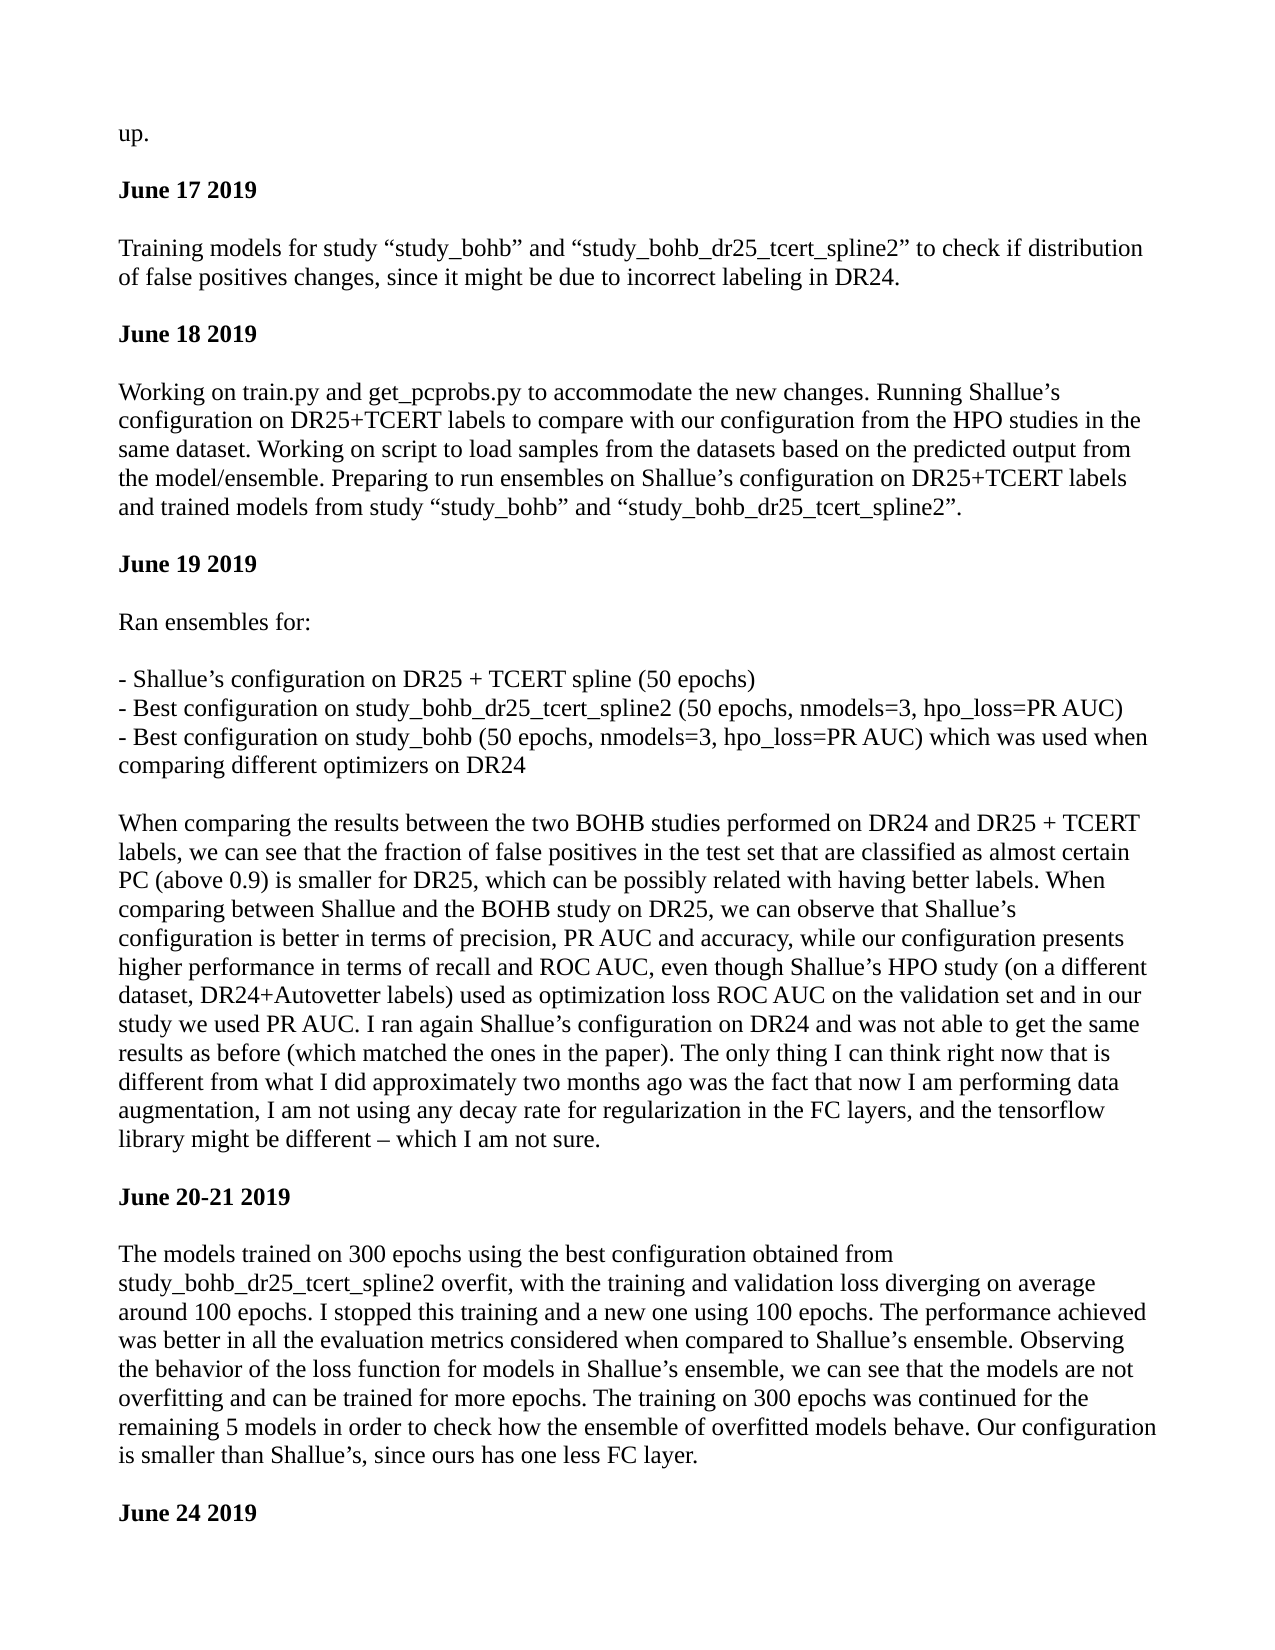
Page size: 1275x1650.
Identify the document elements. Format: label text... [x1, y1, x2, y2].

text Working on train.py and get_pcprobs.py to accommodate the new changes. Running Shallue’s configuration on DR25+TCERT labels to compare with our configuration from the HPO studies in the same dataset. Working on script to load samples from the datasets based on the predicted output from the model/ensemble. Preparing to run ensembles on Shallue’s configuration on DR25+TCERT labels and trained models from study “study_bohb” and “study_bohb_dr25_tcert_spline2”. [118, 377, 1157, 521]
text June 19 2019 [118, 549, 1157, 578]
text up. [118, 118, 1157, 147]
text - Shallue’s configuration on DR25 + TCERT spline (50 epochs) [118, 664, 1157, 693]
text - Best configuration on study_bohb_dr25_tcert_spline2 (50 epochs, nmodels=3, hpo_loss=PR AUC) [118, 693, 1157, 722]
text - Best configuration on study_bohb (50 epochs, nmodels=3, hpo_loss=PR AUC) which was used when comparing different optimizers on DR24 [118, 722, 1157, 779]
text Ran ensembles for: [118, 607, 1157, 636]
text Training models for study “study_bohb” and “study_bohb_dr25_tcert_spline2” to check if distribution of false positives changes, since it might be due to incorrect labeling in DR24. [118, 233, 1157, 291]
text June 17 2019 [118, 176, 1157, 204]
text The models trained on 300 epochs using the best configuration obtained from study_bohb_dr25_tcert_spline2 overfit, with the training and validation loss diverging on average around 100 epochs. I stopped this training and a new one using 100 epochs. The performance achieved was better in all the evaluation metrics considered when compared to Shallue’s ensemble. Observing the behavior of the loss function for models in Shallue’s ensemble, we can see that the models are not overfitting and can be trained for more epochs. The training on 300 epochs was continued for the remaining 5 models in order to check how the ensemble of overfitted models behave. Our configuration is smaller than Shallue’s, since ours has one less FC layer. [118, 1239, 1157, 1469]
text June 18 2019 [118, 319, 1157, 348]
text When comparing the results between the two BOHB studies performed on DR24 and DR25 + TCERT labels, we can see that the fraction of false positives in the test set that are classified as almost certain PC (above 0.9) is smaller for DR25, which can be possibly related with having better labels. When comparing between Shallue and the BOHB study on DR25, we can observe that Shallue’s configuration is better in terms of precision, PR AUC and accuracy, while our configuration presents higher performance in terms of recall and ROC AUC, even though Shallue’s HPO study (on a different dataset, DR24+Autovetter labels) used as optimization loss ROC AUC on the validation set and in our study we used PR AUC. I ran again Shallue’s configuration on DR24 and was not able to get the same results as before (which matched the ones in the paper). The only thing I can think right now that is different from what I did approximately two months ago was the fact that now I am performing data augmentation, I am not using any decay rate for regularization in the FC layers, and the tensorflow library might be different – which I am not sure. [118, 808, 1157, 1153]
text June 24 2019 [118, 1498, 1157, 1527]
text June 20-21 2019 [118, 1182, 1157, 1211]
